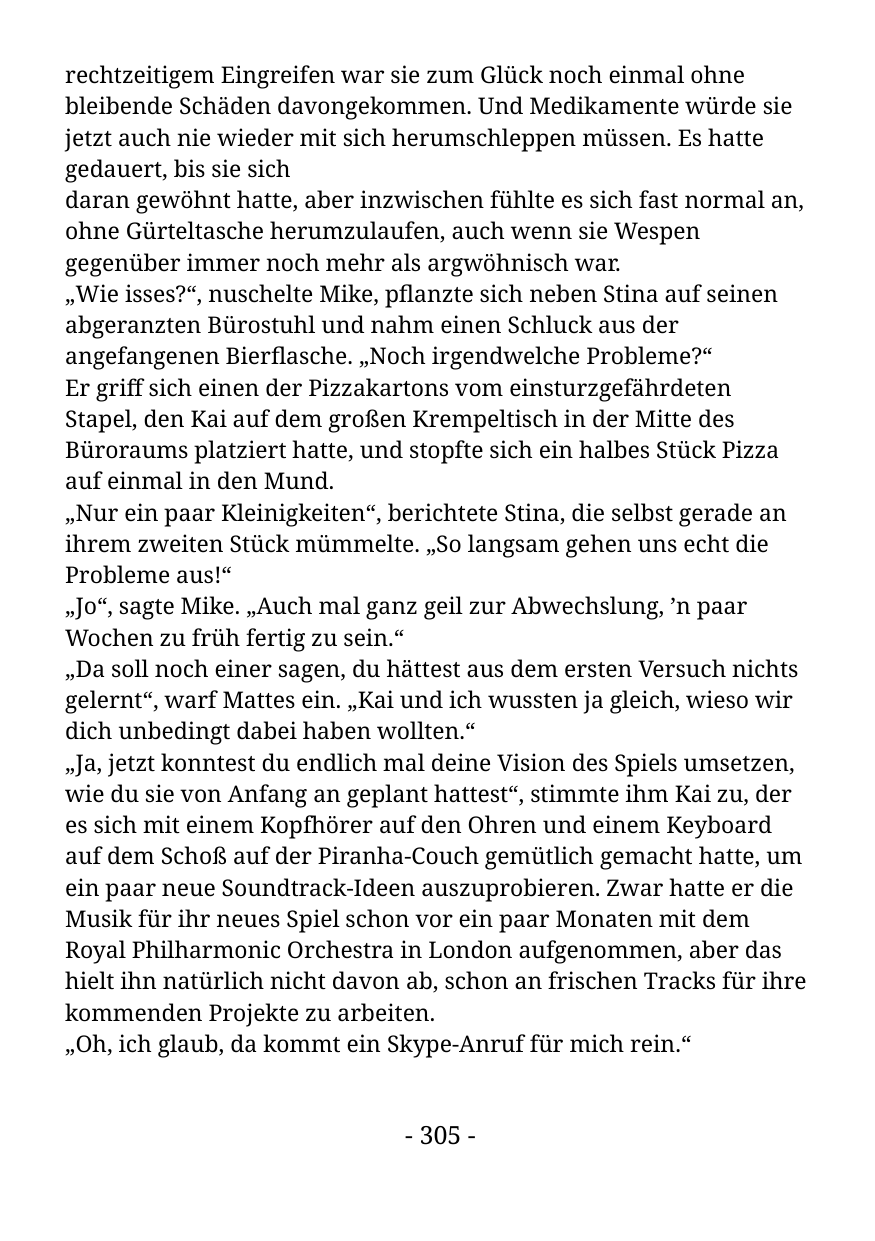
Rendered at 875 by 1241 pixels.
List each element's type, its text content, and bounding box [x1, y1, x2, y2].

text rechtzeitigem Eingreifen war sie zum Glück noch einmal ohne bleibende Schäden davongekommen. Und Medikamente würde sie jetzt auch nie wieder mit sich herumschleppen müssen. Es hatte gedauert, bis sie sich [65, 59, 809, 184]
text daran gewöhnt hatte, aber inzwischen fühlte es sich fast normal an, ohne Gürteltasche herumzulaufen, auch wenn sie Wespen gegenüber immer noch mehr als argwöhnisch war. „Wie isses?“, nuschelte Mike, pflanzte sich neben Stina auf seinen abgeranzten Bürostuhl und nahm einen Schluck aus der angefangenen Bierflasche. „Noch irgendwelche Probleme?“ Er griff sich einen der Pizzakartons vom einsturzgefährdeten Stapel, den Kai auf dem großen Krempeltisch in der Mitte des Büroraums platziert hatte, und stopfte sich ein halbes Stück Pizza auf einmal in den Mund. „Nur ein paar Kleinigkeiten“, berichtete Stina, die selbst gerade an ihrem zweiten Stück mümmelte. „So langsam gehen uns echt die Probleme aus!“ „Jo“, sagte Mike. „Auch mal ganz geil zur Abwechslung, ’n paar Wochen zu früh fertig zu sein.“ „Da soll noch einer sagen, du hättest aus dem ersten Versuch nichts gelernt“, warf Mattes ein. „Kai und ich wussten ja gleich, wieso wir dich unbedingt dabei haben wollten.“ „Ja, jetzt konntest du endlich mal deine Vision des Spiels umsetzen, wie du sie von Anfang an geplant hattest“, stimmte ihm Kai zu, der es sich mit einem Kopfhörer auf den Ohren und einem Keyboard auf dem Schoß auf der Piranha-Couch gemütlich gemacht hatte, um ein paar neue Soundtrack-Ideen auszuprobieren. Zwar hatte er die Musik für ihr neues Spiel schon vor ein paar Monaten mit dem Royal Philharmonic Orchestra in London aufgenommen, aber das hielt ihn natürlich nicht davon ab, schon an frischen Tracks für ihre kommenden Projekte zu arbeiten. „Oh, ich glaub, da kommt ein Skype-Anruf für mich rein.“ [65, 184, 809, 1059]
